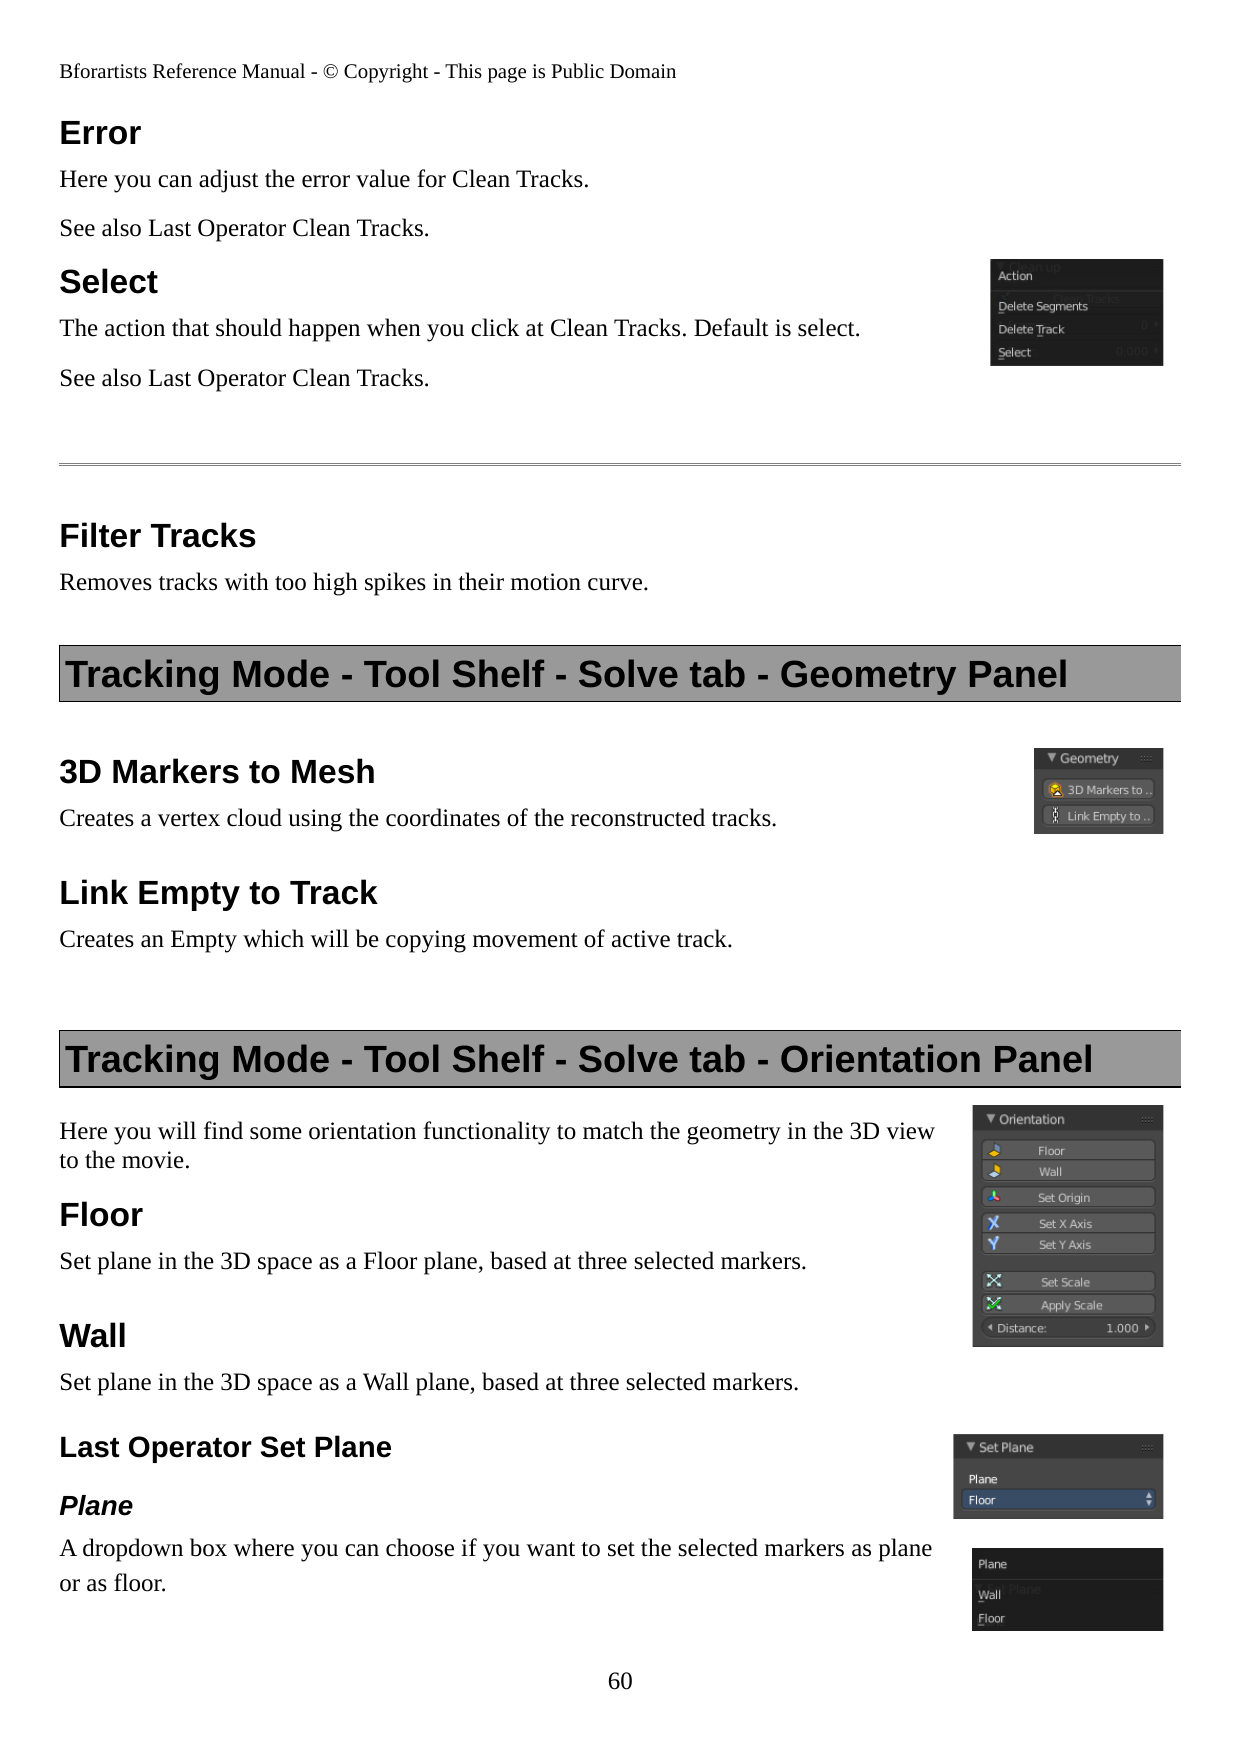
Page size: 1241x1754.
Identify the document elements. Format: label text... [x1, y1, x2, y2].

subtitle Select [59, 262, 990, 301]
text Removes tracks with too high spikes in their motion curve. [59, 567, 1181, 596]
table_header Tracking Mode - Tool Shelf - Solve tab - Orientation Panel [60, 1031, 1181, 1086]
subtitle Filter Tracks [59, 516, 1181, 554]
subtitle [1164, 752, 1181, 790]
text Creates an Empty which will be copying movement of active track. [59, 924, 1181, 952]
picture [990, 259, 1164, 366]
text Set plane in the 3D space as a Wall plane, based at three selected markers. [59, 1367, 1181, 1396]
table_header Tracking Mode - Tool Shelf - Solve tab - Geometry Panel [60, 646, 1181, 701]
picture [972, 1548, 1164, 1631]
subtitle Link Empty to Track [59, 873, 1181, 911]
text Here you can adjust the error value for Clean Tracks. [59, 164, 1181, 192]
subtitle Floor [59, 1194, 972, 1233]
subtitle 3D Markers to Mesh [59, 752, 1034, 790]
text Creates a vertex cloud using the coordinates of the reconstructed tracks. [59, 803, 1034, 831]
subtitle Error [59, 113, 1181, 151]
subtitle [1164, 262, 1181, 301]
subtitle Plane [59, 1489, 1181, 1521]
subtitle Last Operator Set Plane [59, 1430, 1181, 1464]
text Set plane in the 3D space as a Floor plane, based at three selected markers. [59, 1246, 972, 1274]
text The action that should happen when you click at Clean Tracks. Default is select. [59, 313, 990, 342]
picture [953, 1434, 1164, 1519]
picture [1034, 748, 1164, 834]
subtitle Wall [59, 1316, 1181, 1354]
text See also Last Operator Clean Tracks. [59, 213, 1181, 242]
text A dropdown box where you can choose if you want to set the selected markers as plane or as floor. [59, 1533, 1181, 1597]
text See also Last Operator Clean Tracks. [59, 363, 1181, 391]
picture [972, 1105, 1164, 1347]
text Here you will find some orientation functionality to match the geometry in the 3D view to the movie. [59, 1116, 972, 1174]
subtitle [1164, 1194, 1181, 1233]
